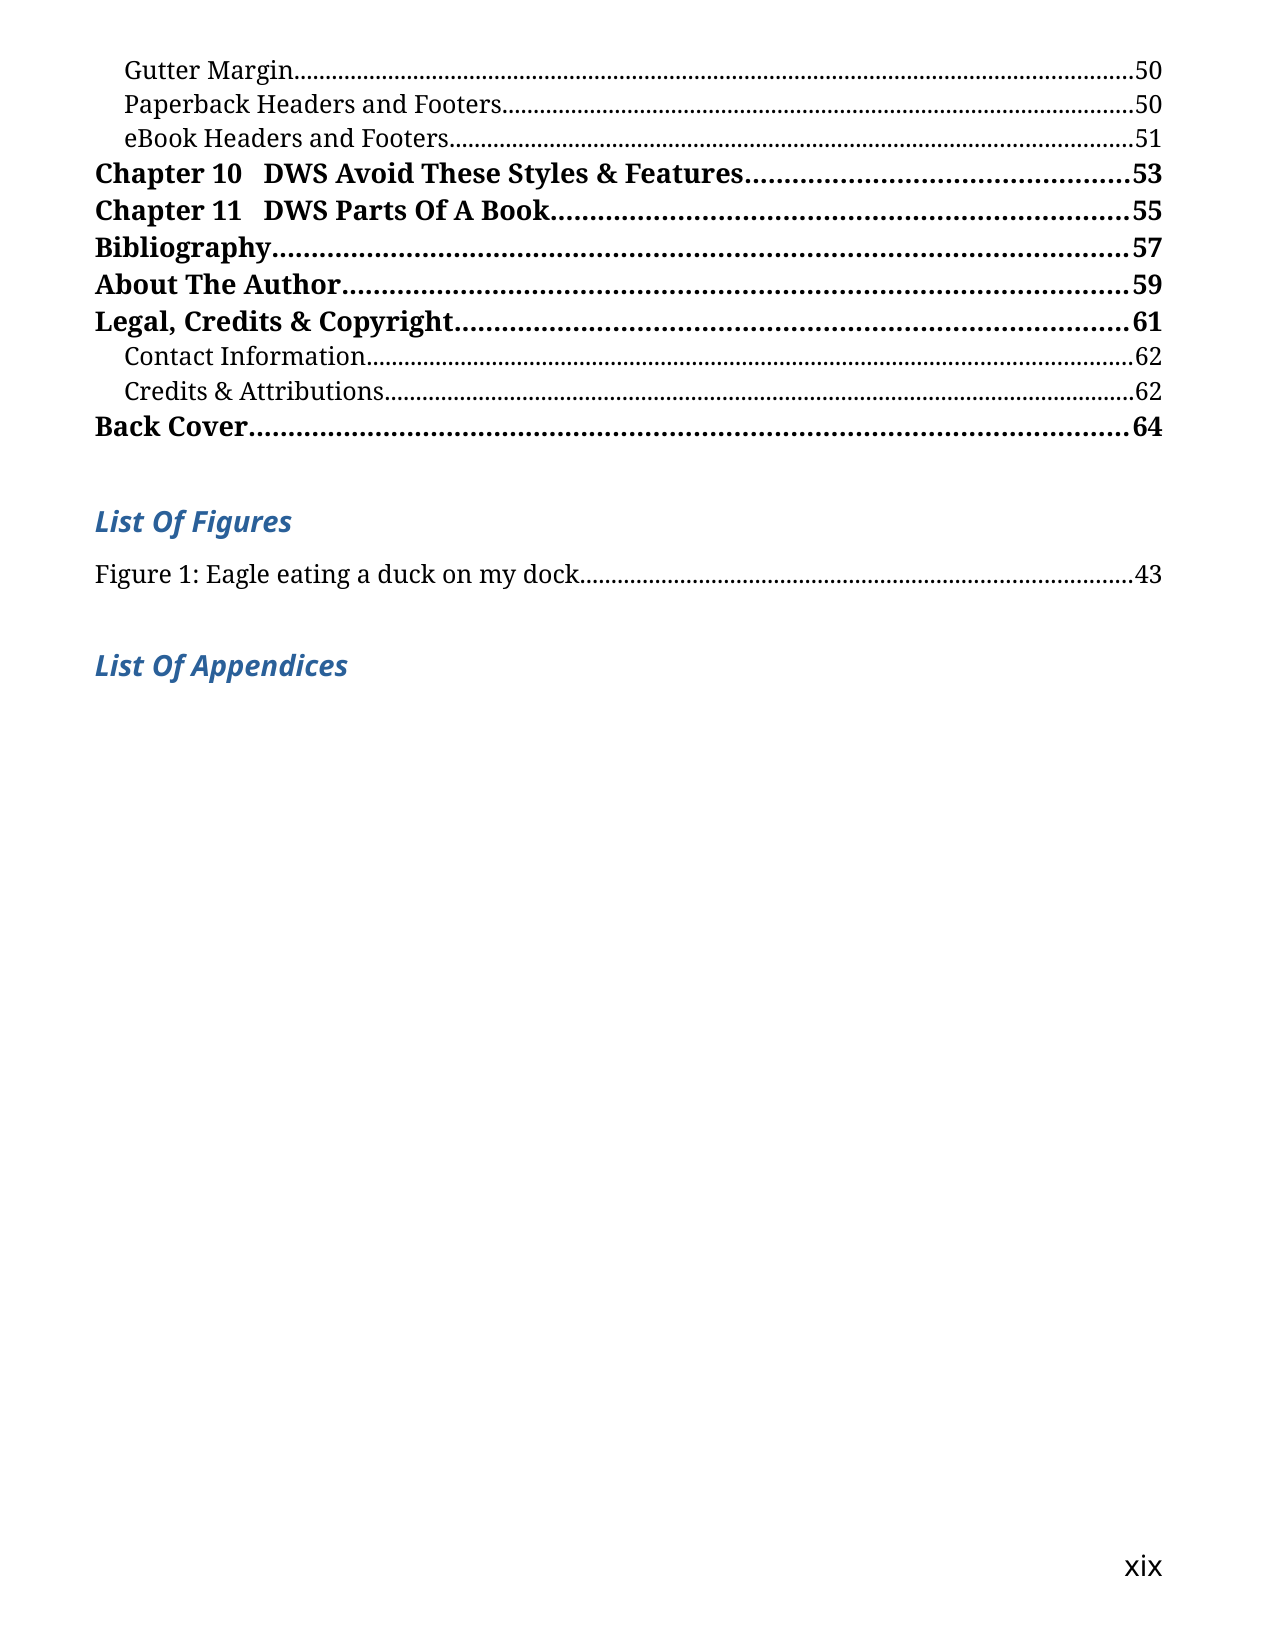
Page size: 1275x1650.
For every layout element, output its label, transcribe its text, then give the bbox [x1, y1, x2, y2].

text Back Cover 64 [94, 407, 1162, 444]
subtitle List of Appendices [94, 645, 1162, 685]
text Chapter 10 DWS Avoid These Styles & Features 53 [94, 155, 1162, 192]
text Chapter 11 DWS Parts Of A Book 55 [94, 192, 1162, 228]
text Contact Information 62 [124, 339, 1162, 373]
text Paperback Headers and Footers 50 [124, 87, 1162, 121]
text Gutter Margin 50 [124, 52, 1162, 87]
subtitle List of Figures [94, 502, 1162, 541]
text About The Author 59 [94, 265, 1162, 302]
text Figure 1: Eagle eating a duck on my dock 43 [94, 556, 1162, 590]
text eBook Headers and Footers 51 [124, 121, 1162, 155]
text Credits & Attributions 62 [124, 373, 1162, 407]
text Legal, Credits & Copyright 61 [94, 302, 1162, 339]
text Bibliography 57 [94, 228, 1162, 265]
